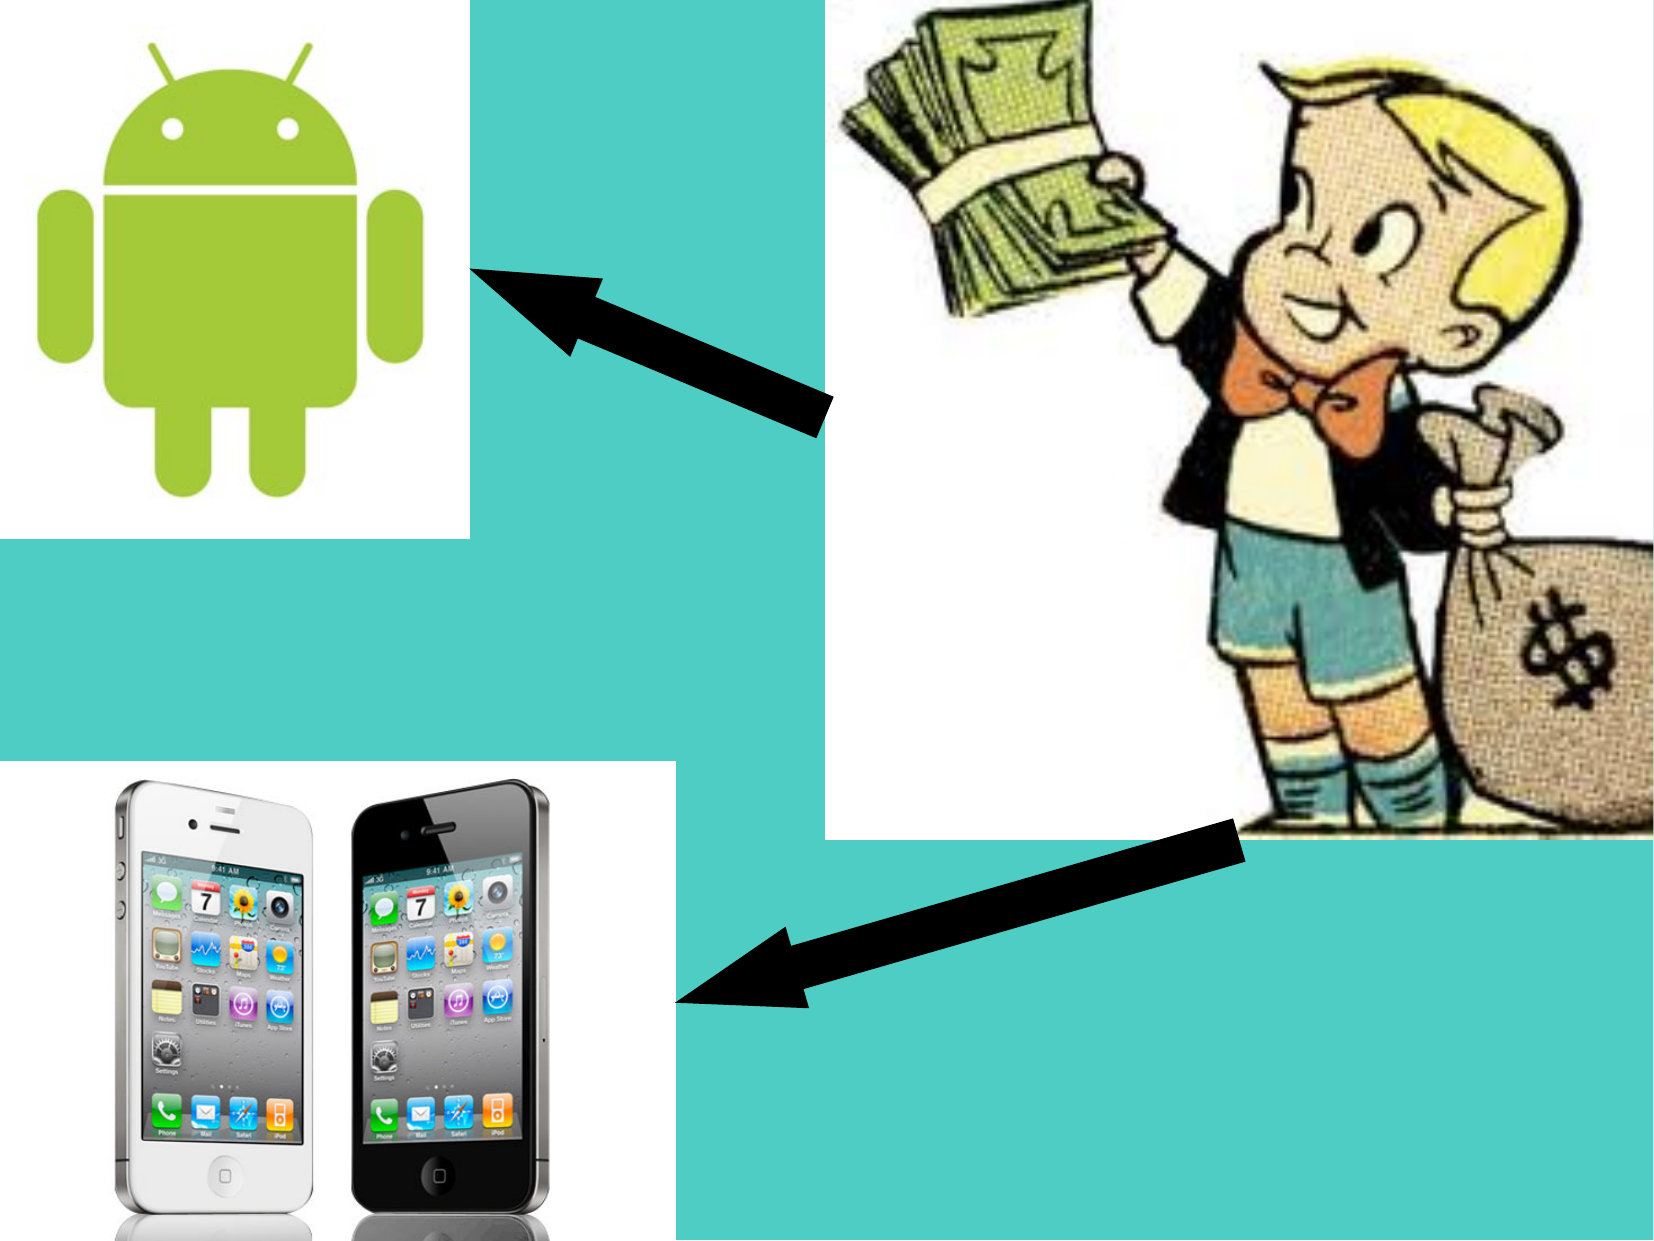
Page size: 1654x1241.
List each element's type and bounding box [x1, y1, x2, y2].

picture [0, 0, 470, 539]
picture [825, 0, 1654, 841]
picture [0, 761, 676, 1241]
